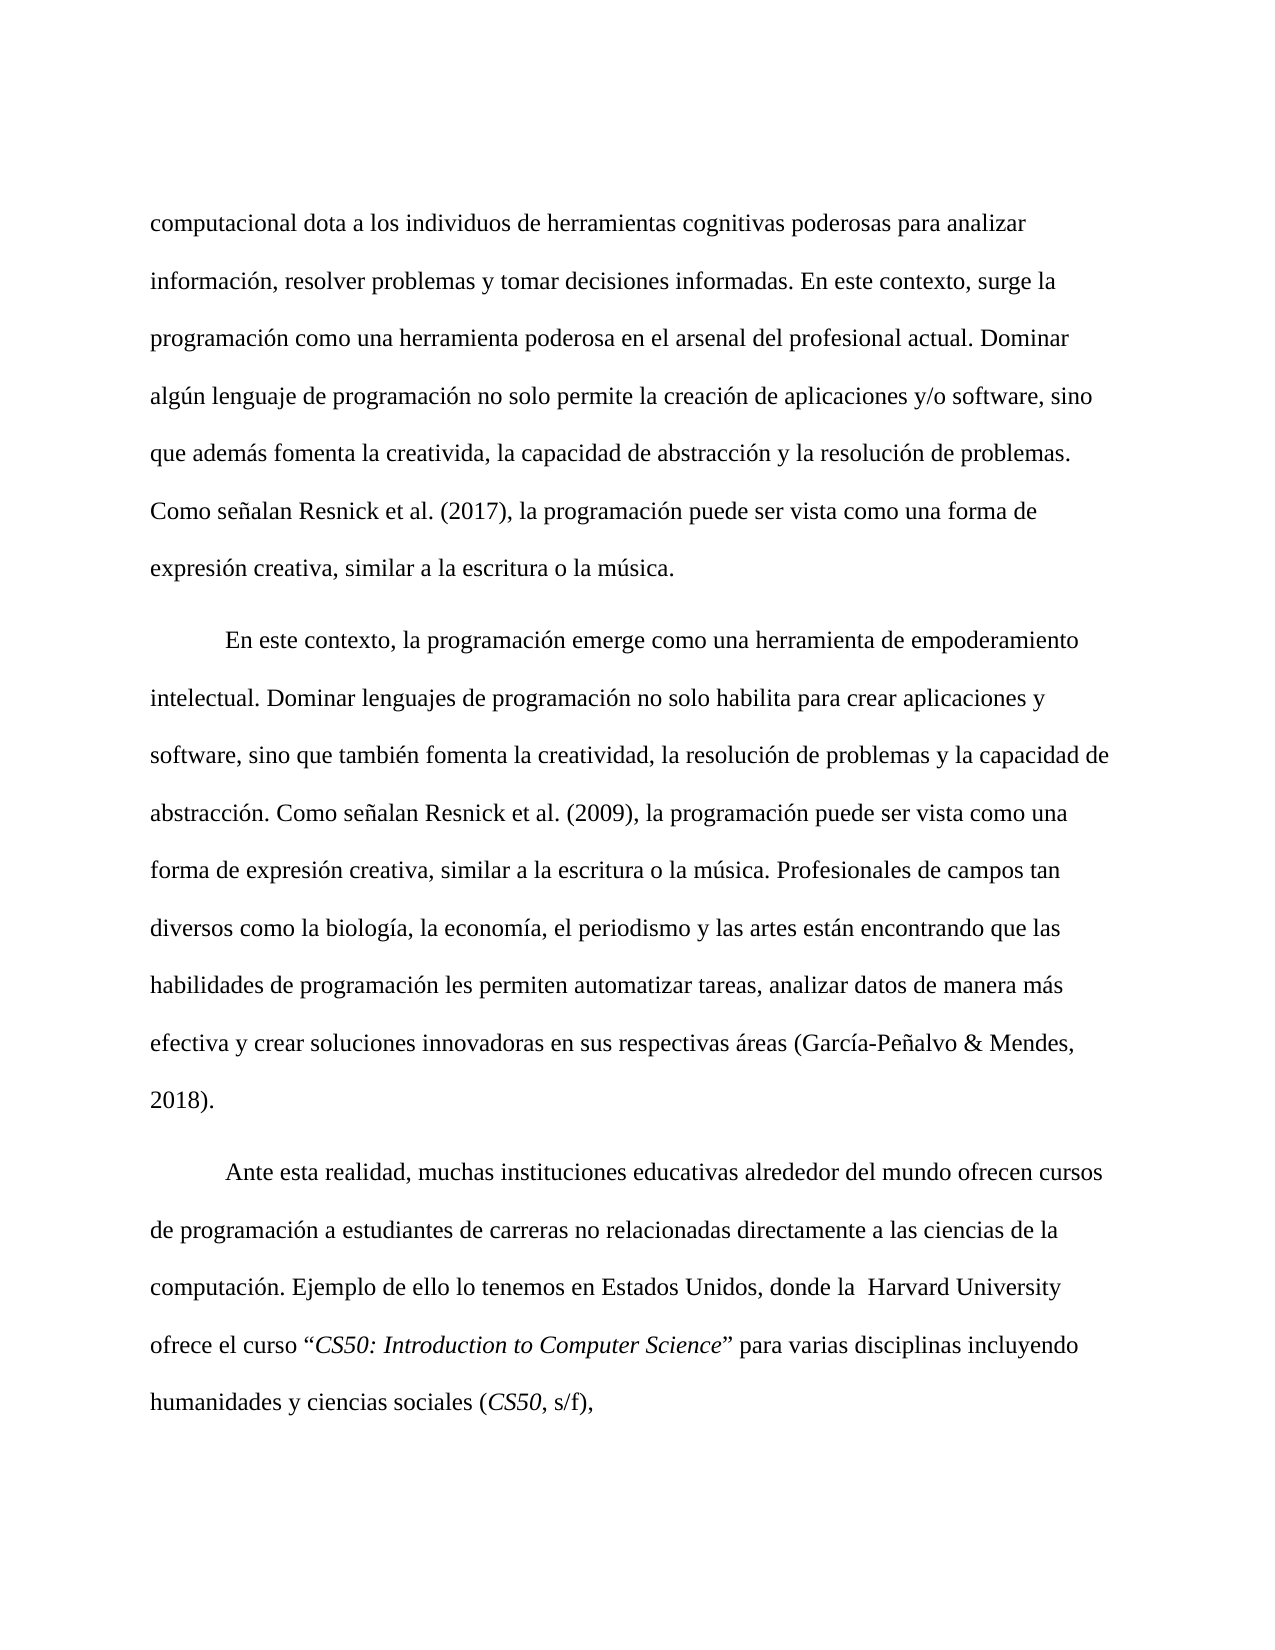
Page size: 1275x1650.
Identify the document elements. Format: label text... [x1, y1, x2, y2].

text computacional dota a los individuos de herramientas cognitivas poderosas para analizar información, resolver problemas y tomar decisiones informadas. En este contexto, surge la programación como una herramienta poderosa en el arsenal del profesional actual. Dominar algún lenguaje de programación no solo permite la creación de aplicaciones y/o software, sino que además fomenta la creativida, la capacidad de abstracción y la resolución de problemas. Como señalan Resnick et al. (2017), la programación puede ser vista como una forma de expresión creativa, similar a la escritura o la música. [150, 208, 1125, 582]
text Ante esta realidad, muchas instituciones educativas alrededor del mundo ofrecen cursos de programación a estudiantes de carreras no relacionadas directamente a las ciencias de la computación. Ejemplo de ello lo tenemos en Estados Unidos, donde la Harvard University ofrece el curso “CS50: Introduction to Computer Science” para varias disciplinas incluyendo humanidades y ciencias sociales (CS50, s/f), [150, 1157, 1125, 1416]
text En este contexto, la programación emerge como una herramienta de empoderamiento intelectual. Dominar lenguajes de programación no solo habilita para crear aplicaciones y software, sino que también fomenta la creatividad, la resolución de problemas y la capacidad de abstracción. Como señalan Resnick et al. (2009), la programación puede ser vista como una forma de expresión creativa, similar a la escritura o la música. Profesionales de campos tan diversos como la biología, la economía, el periodismo y las artes están encontrando que las habilidades de programación les permiten automatizar tareas, analizar datos de manera más efectiva y crear soluciones innovadoras en sus respectivas áreas (García-Peñalvo & Mendes, 2018). [150, 625, 1125, 1114]
